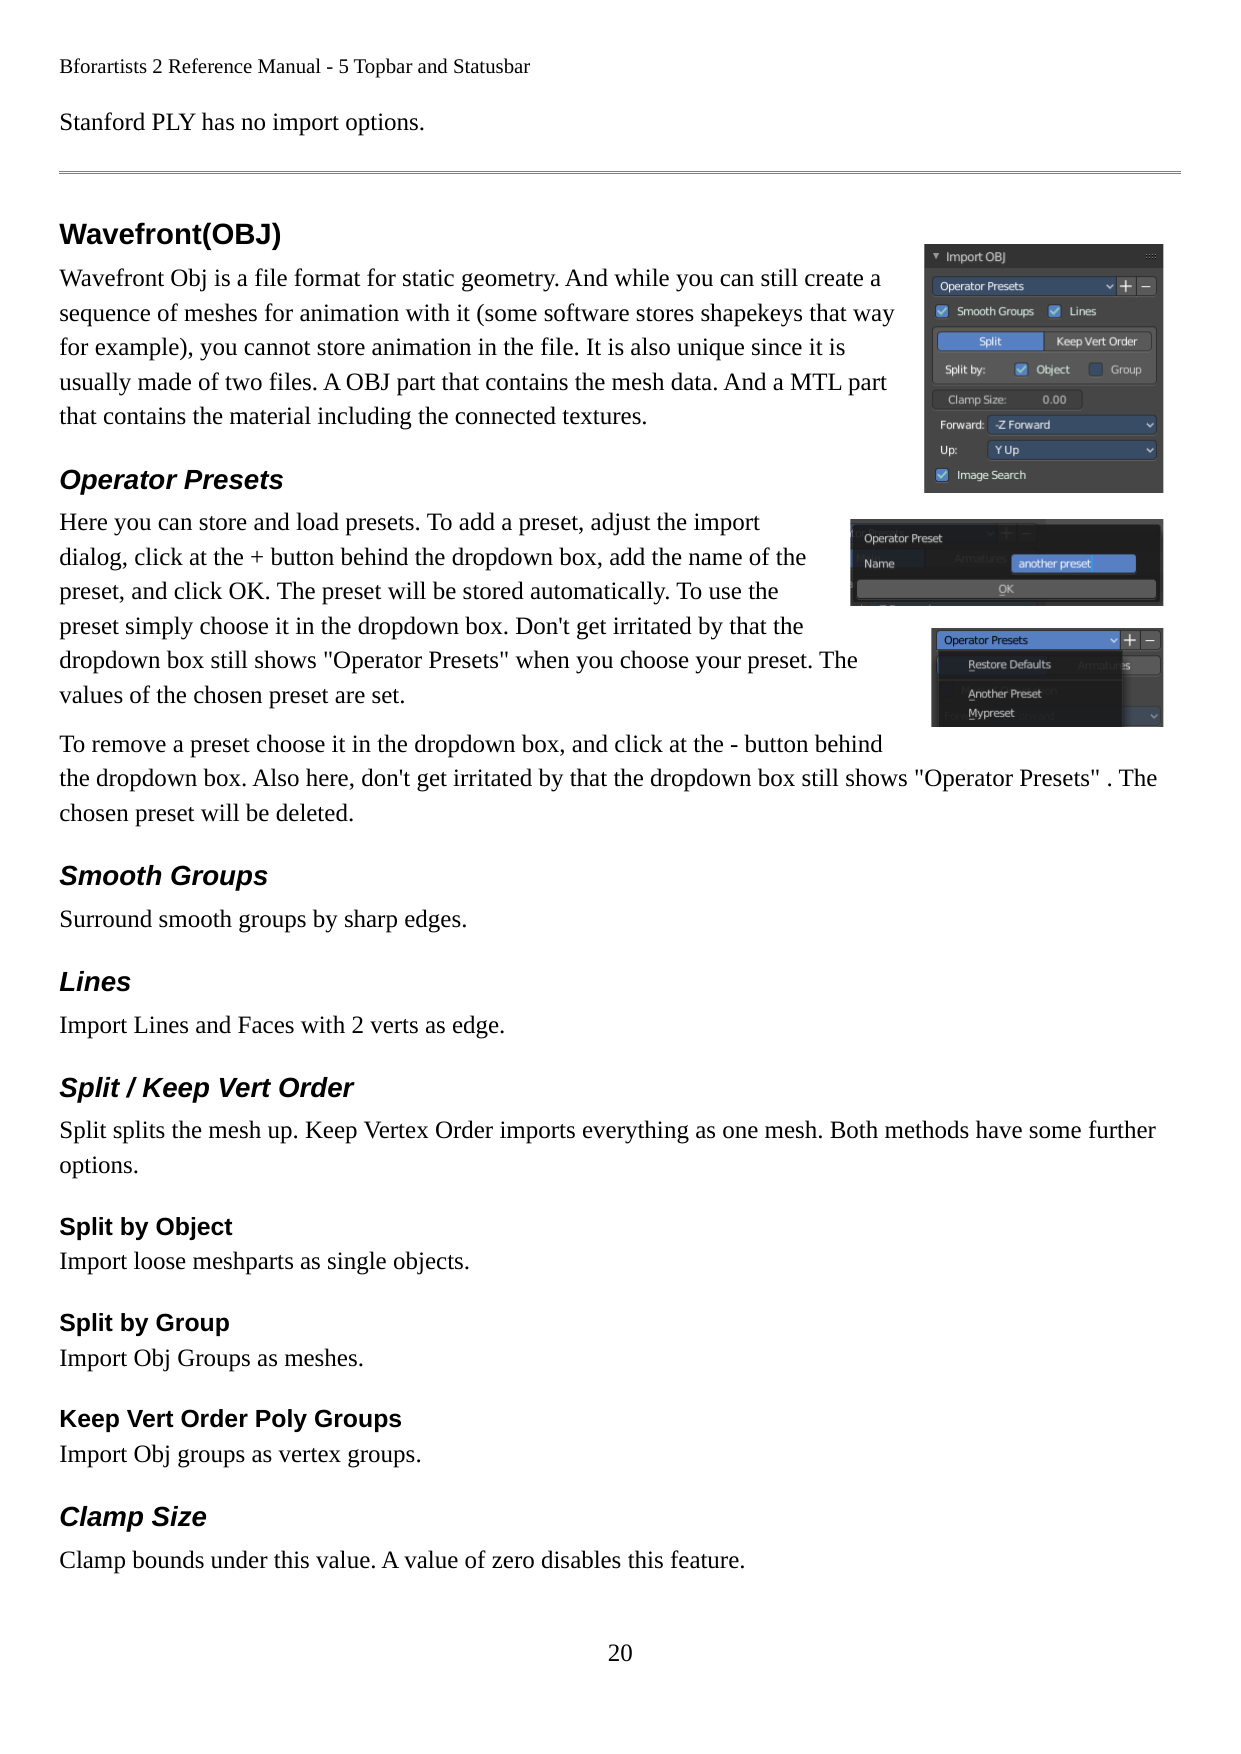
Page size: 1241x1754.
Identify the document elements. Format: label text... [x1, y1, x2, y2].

text Import Obj Groups as meshes. [59, 1343, 1181, 1372]
text Import loose meshparts as single objects. [59, 1246, 1181, 1275]
picture [924, 244, 1164, 493]
picture [931, 628, 1164, 727]
subtitle Clamp Size [59, 1501, 1181, 1533]
subtitle Keep Vert Order Poly Groups [59, 1404, 1181, 1433]
subtitle Lines [59, 965, 1181, 997]
subtitle Split / Keep Vert Order [59, 1071, 1181, 1103]
text Split splits the mesh up. Keep Vertex Order imports everything as one mesh. Both methods have some further options. [59, 1116, 1181, 1179]
text Surround smooth groups by sharp edges. [59, 904, 1181, 932]
picture [850, 519, 1164, 606]
text Here you can store and load presets. To add a preset, adjust the import dialog, click at the + button behind the dropdown box, add the name of the preset, and click OK. The preset will be stored automatically. To use the preset simply choose it in the dropdown box. Don't get irritated by that the dropdown box still shows "Operator Presets" when you choose your preset. The values of the chosen preset are set. [59, 507, 1181, 708]
subtitle Wavefront(OBJ) [59, 217, 1181, 251]
subtitle Split by Object [59, 1212, 1181, 1240]
text Import Obj groups as vertex groups. [59, 1439, 1181, 1468]
subtitle Smooth Groups [59, 859, 1181, 891]
text To remove a preset choose it in the dropdown box, and click at the - button behind the dropdown box. Also here, don't get irritated by that the dropdown box still shows "Operator Presets" . The chosen preset will be deleted. [59, 729, 1181, 827]
text Wavefront Obj is a file format for static geometry. And while you can still create a sequence of meshes for animation with it (some software stores shapekeys that way for example), you cannot store animation in the file. It is also unique since it is usually made of two files. A OBJ part that contains the mesh data. And a MTL part that contains the material including the connected textures. [59, 263, 924, 430]
text Stanford PLY has no import options. [59, 107, 1181, 136]
text Clamp bounds under this value. A value of zero disables this feature. [59, 1545, 1181, 1574]
text Import Lines and Faces with 2 verts as edge. [59, 1010, 1181, 1038]
subtitle Split by Group [59, 1308, 1181, 1337]
subtitle Operator Presets [59, 463, 1181, 495]
